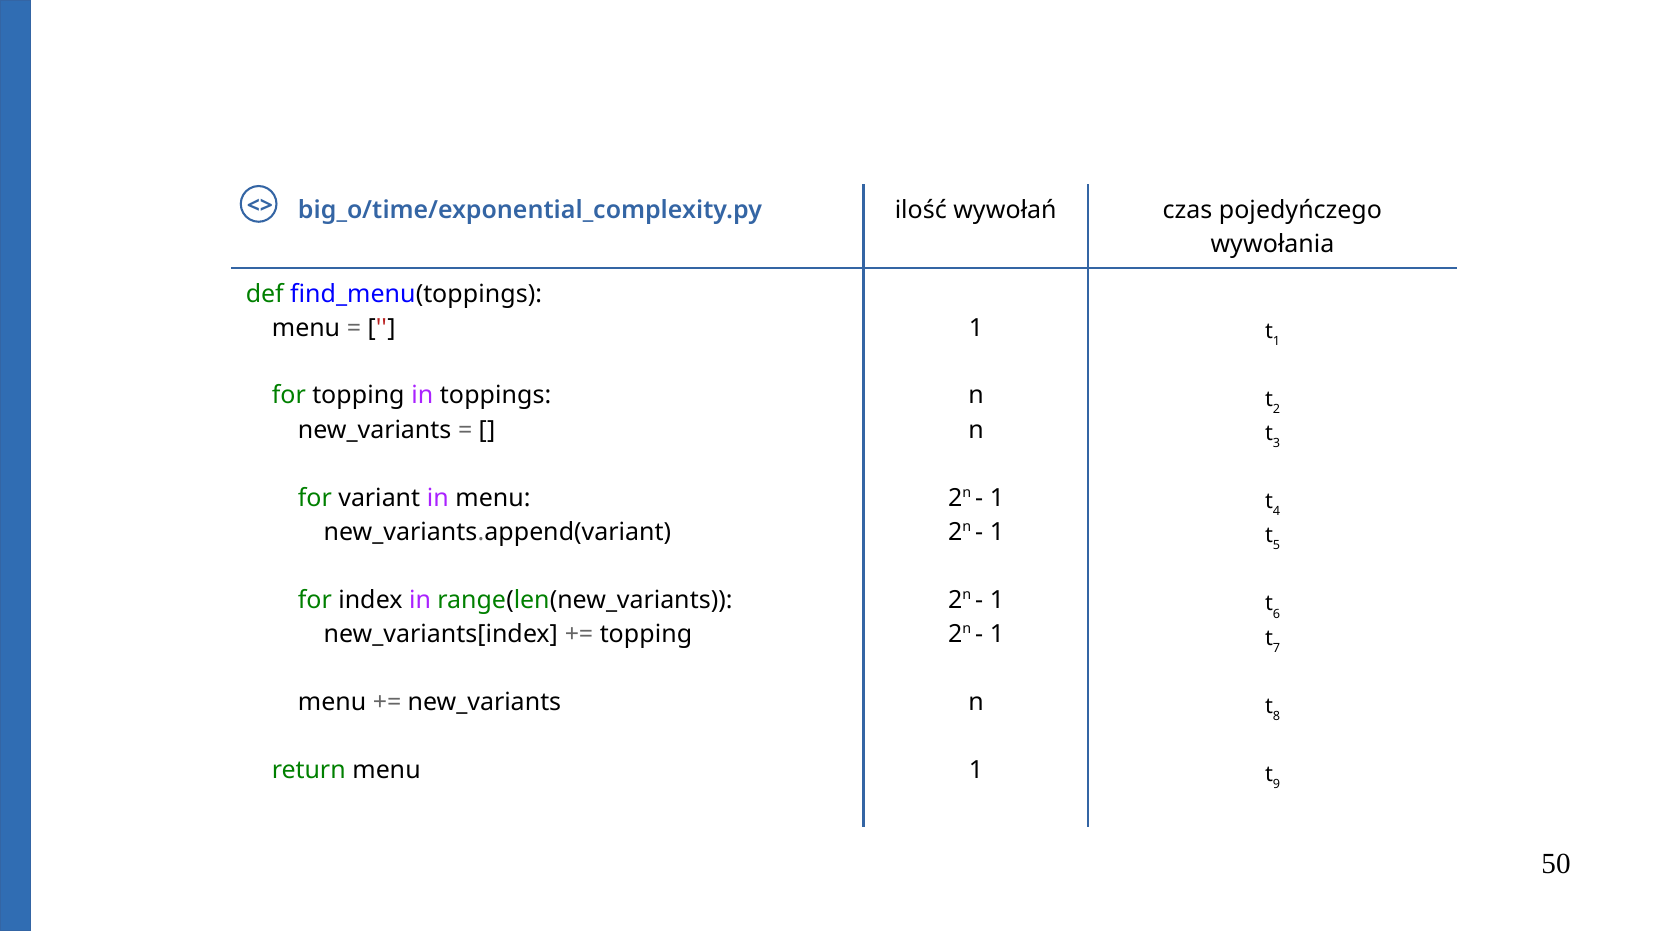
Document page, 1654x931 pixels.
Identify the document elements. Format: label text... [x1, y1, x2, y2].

table_header czas pojedyńczego wywołania [1089, 184, 1457, 267]
table_cell def find_menu(toppings): menu = [''] for topping in toppings: new_variants = [] for variant in menu: new_variants.append(variant) for index in range(len(new_variants)): new_variants[index] += topping menu += new_variants return menu [231, 269, 862, 827]
table_cell t1 t2 t3 t4 t5 t6 t7 t8 t9 [1089, 269, 1457, 827]
table_header ilość wywołań [865, 184, 1087, 267]
table_cell 1 n n 2n - 1 2n - 1 2n - 1 2n - 1 n 1 [865, 269, 1087, 827]
text_box [0, 0, 31, 931]
text_box <> [232, 181, 289, 227]
table_header big_o/time/exponential_complexity.py [231, 184, 862, 267]
